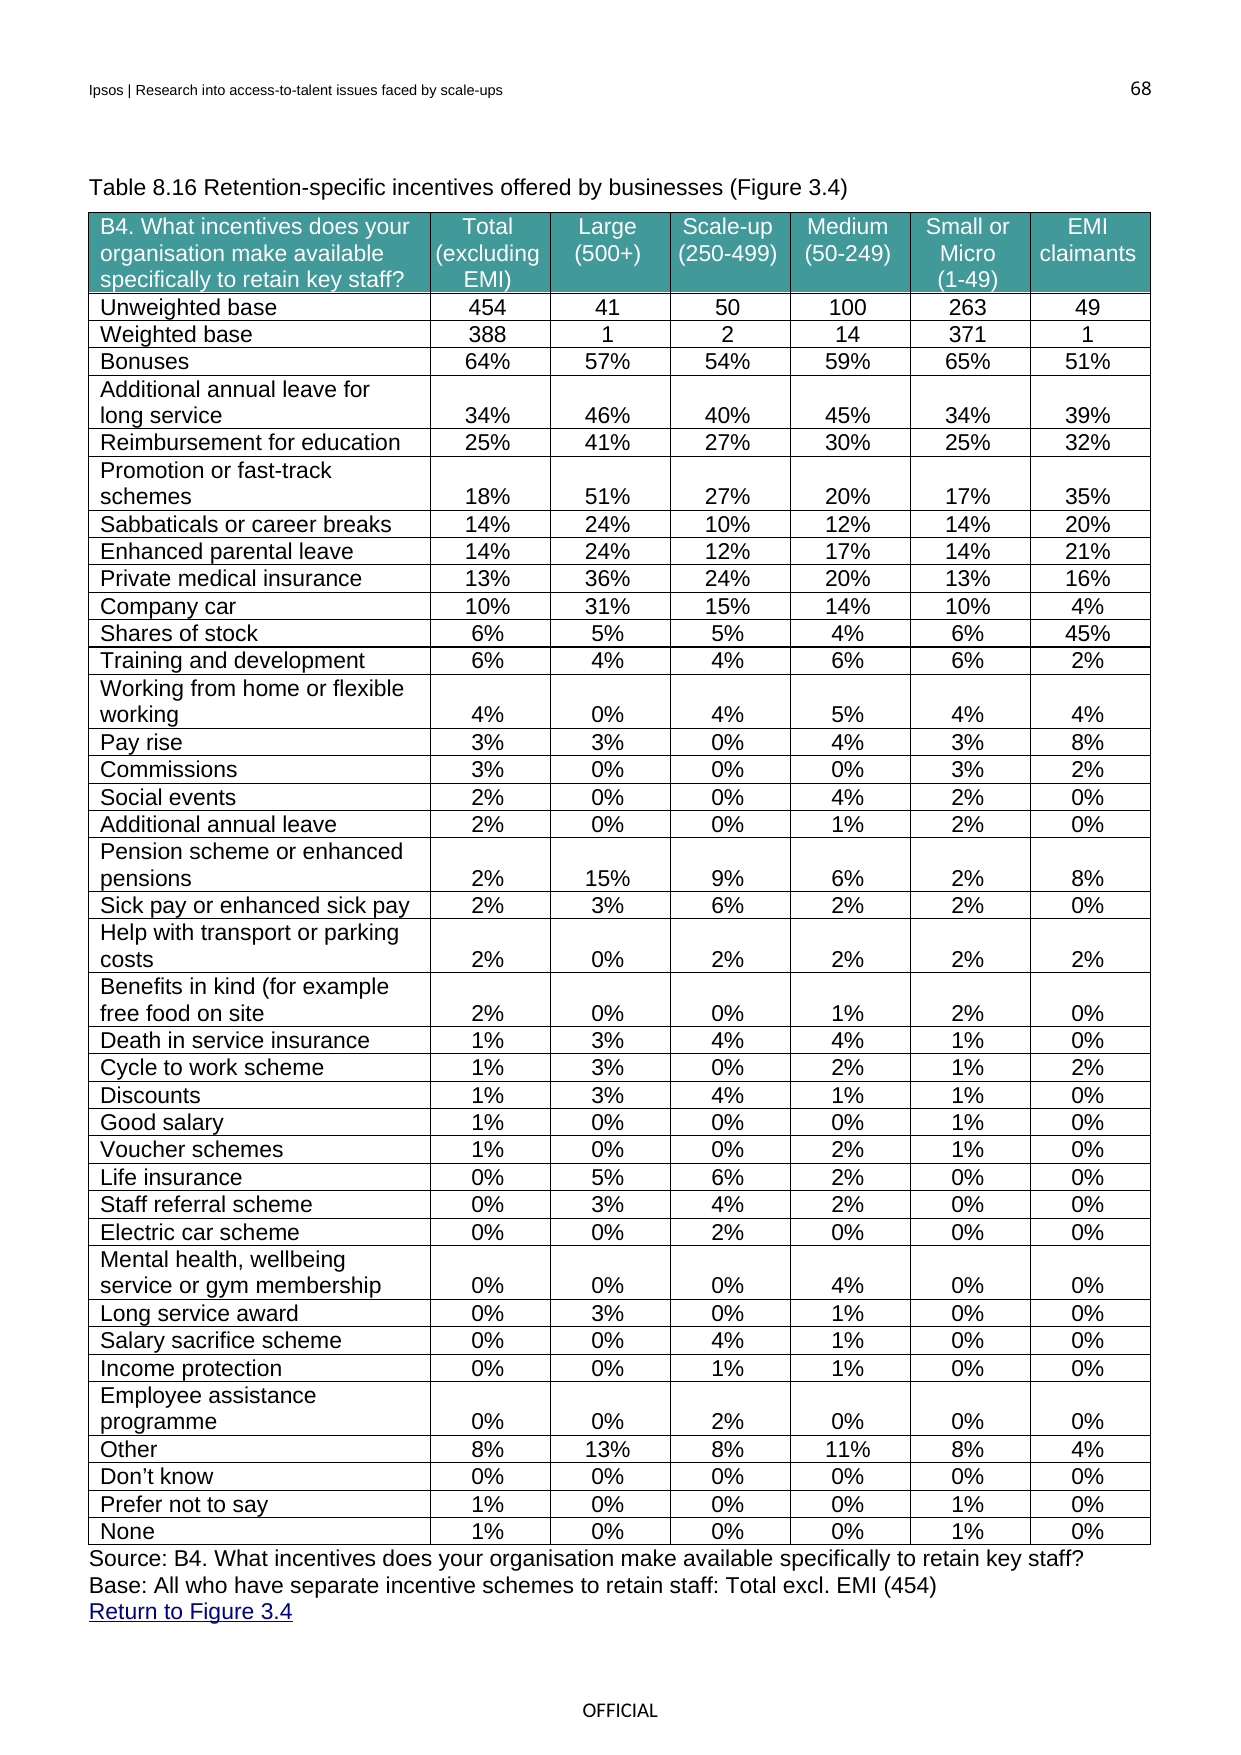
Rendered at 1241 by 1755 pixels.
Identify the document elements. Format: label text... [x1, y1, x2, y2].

table_cell 64% [431, 348, 550, 374]
table_cell 34% [911, 376, 1030, 428]
table_cell Additional annual leave [89, 811, 430, 837]
table_cell Salary sacrifice scheme [89, 1327, 430, 1353]
table_cell None [89, 1518, 430, 1544]
table_cell 0% [1031, 1518, 1150, 1544]
table_cell 4% [1031, 675, 1150, 728]
table_cell 6% [911, 648, 1030, 674]
table_cell 0% [1031, 1327, 1150, 1353]
table_cell 0% [791, 1463, 910, 1489]
table_cell 0% [911, 1355, 1030, 1381]
table_cell 4% [1031, 593, 1150, 619]
table_cell 6% [431, 620, 550, 646]
table_cell 2% [431, 973, 550, 1026]
table_cell 3% [431, 729, 550, 755]
text Base: All who have separate incentive schemes to retain staff: Total excl. EMI (454) [89, 1572, 1152, 1598]
table_cell 5% [671, 620, 790, 646]
table_cell Cycle to work scheme [89, 1054, 430, 1081]
table_cell Sabbaticals or career breaks [89, 511, 430, 537]
table_cell 2% [431, 838, 550, 891]
table_cell 1% [431, 1518, 550, 1544]
table_cell 13% [551, 1436, 670, 1462]
table_cell 2% [911, 811, 1030, 837]
table_cell 2% [791, 1136, 910, 1163]
table_cell 1% [791, 973, 910, 1026]
table_cell 454 [431, 294, 550, 320]
table_cell 1% [431, 1054, 550, 1081]
table_cell Life insurance [89, 1164, 430, 1190]
table_cell 6% [431, 648, 550, 674]
table_cell 4% [671, 1082, 790, 1108]
table_cell 3% [551, 1082, 670, 1108]
table_cell 0% [431, 1219, 550, 1245]
table_cell Long service award [89, 1300, 430, 1326]
table_header Total (excluding EMI) [431, 213, 550, 292]
subtitle Table 8.16 Retention-specific incentives offered by businesses (Figure 3.4) [89, 173, 1152, 200]
table_cell 14% [431, 538, 550, 564]
table_cell 8% [431, 1436, 550, 1462]
table_cell 10% [911, 593, 1030, 619]
table_cell 45% [1031, 620, 1150, 646]
table_cell 1% [911, 1136, 1030, 1163]
table_cell 1% [791, 1355, 910, 1381]
text Source: B4. What incentives does your organisation make available specifically to retain key staff? [89, 1545, 1152, 1572]
table_cell 263 [911, 294, 1030, 320]
table_cell 2% [671, 1382, 790, 1435]
table_cell 21% [1031, 538, 1150, 564]
table_cell 24% [671, 565, 790, 592]
table_cell 4% [791, 620, 910, 646]
table_cell 49 [1031, 294, 1150, 320]
table_cell 0% [671, 973, 790, 1026]
table_header EMI claimants [1031, 213, 1150, 292]
table_cell 34% [431, 376, 550, 428]
table_cell 3% [551, 729, 670, 755]
table_cell 65% [911, 348, 1030, 374]
table_cell 57% [551, 348, 670, 374]
table_cell 12% [671, 538, 790, 564]
table_cell 6% [791, 838, 910, 891]
table_cell 41 [551, 294, 670, 320]
table_cell 12% [791, 511, 910, 537]
table_cell 0% [911, 1382, 1030, 1435]
table_header B4. What incentives does your organisation make available specifically to retain key staff? [89, 213, 430, 292]
table_cell 3% [551, 1191, 670, 1218]
table_cell 2% [911, 973, 1030, 1026]
table_cell 6% [911, 620, 1030, 646]
table_cell 6% [671, 1164, 790, 1190]
table_cell 2% [671, 919, 790, 972]
table_cell 371 [911, 321, 1030, 347]
table_cell 0% [1031, 784, 1150, 810]
table_cell 4% [911, 675, 1030, 728]
table_cell 51% [1031, 348, 1150, 374]
table_cell 54% [671, 348, 790, 374]
table_cell 4% [671, 1327, 790, 1353]
table_cell 17% [791, 538, 910, 564]
table_cell 13% [911, 565, 1030, 592]
table_cell 0% [1031, 811, 1150, 837]
table_cell 0% [551, 919, 670, 972]
table_cell Private medical insurance [89, 565, 430, 592]
table_cell 0% [911, 1463, 1030, 1489]
table_cell Electric car scheme [89, 1219, 430, 1245]
table_cell 0% [791, 1382, 910, 1435]
table_cell 1% [791, 1082, 910, 1108]
table_header Large (500+) [551, 213, 670, 292]
table_cell Help with transport or parking costs [89, 919, 430, 972]
table_cell 1% [431, 1082, 550, 1108]
table_cell 45% [791, 376, 910, 428]
table_cell 0% [671, 1246, 790, 1299]
table_cell 0% [911, 1191, 1030, 1218]
table_cell 0% [671, 1300, 790, 1326]
table_cell 0% [671, 1463, 790, 1489]
table_cell Mental health, wellbeing service or gym membership [89, 1246, 430, 1299]
table_cell 0% [671, 756, 790, 782]
table_cell 50 [671, 294, 790, 320]
table_cell 0% [791, 1491, 910, 1517]
table_cell Good salary [89, 1109, 430, 1135]
table_cell 2% [1031, 919, 1150, 972]
table_cell 0% [1031, 973, 1150, 1026]
table_cell 2% [791, 919, 910, 972]
table_cell Staff referral scheme [89, 1191, 430, 1218]
table_cell 4% [1031, 1436, 1150, 1462]
table_cell 4% [671, 648, 790, 674]
table_cell 0% [431, 1463, 550, 1489]
table_cell 0% [551, 1219, 670, 1245]
table_cell 8% [671, 1436, 790, 1462]
table_cell 15% [551, 838, 670, 891]
table_cell 59% [791, 348, 910, 374]
table_cell 1% [911, 1518, 1030, 1544]
table_cell 8% [1031, 729, 1150, 755]
table_cell 3% [551, 892, 670, 918]
table_cell 2% [671, 1219, 790, 1245]
table_cell 0% [431, 1355, 550, 1381]
table_cell 2% [791, 1054, 910, 1081]
table_cell 0% [1031, 1027, 1150, 1053]
table_cell 4% [431, 675, 550, 728]
table_cell 0% [551, 1136, 670, 1163]
table_cell 0% [1031, 1136, 1150, 1163]
table_cell 3% [911, 729, 1030, 755]
table_cell 2% [911, 919, 1030, 972]
table_cell 0% [1031, 1463, 1150, 1489]
table_cell 0% [431, 1246, 550, 1299]
table_cell 4% [791, 1246, 910, 1299]
table_cell Bonuses [89, 348, 430, 374]
table_cell 3% [551, 1300, 670, 1326]
table_cell 4% [791, 1027, 910, 1053]
table_cell 4% [551, 648, 670, 674]
table_cell 0% [551, 675, 670, 728]
table_cell Enhanced parental leave [89, 538, 430, 564]
table_cell Training and development [89, 648, 430, 674]
table_cell 0% [551, 1382, 670, 1435]
table_cell 2% [791, 892, 910, 918]
table_cell 0% [1031, 1109, 1150, 1135]
table_cell 0% [791, 1109, 910, 1135]
table_cell 0% [1031, 1246, 1150, 1299]
table_cell 6% [671, 892, 790, 918]
table_cell 4% [791, 729, 910, 755]
table_cell 0% [551, 1463, 670, 1489]
table_cell Commissions [89, 756, 430, 782]
table_cell 15% [671, 593, 790, 619]
table_cell 1% [431, 1109, 550, 1135]
table_cell 14% [911, 511, 1030, 537]
table_cell 2% [1031, 756, 1150, 782]
table_cell 39% [1031, 376, 1150, 428]
table_cell 3% [551, 1054, 670, 1081]
text Return to Figure 3.4 [89, 1598, 1152, 1624]
table_cell 2% [431, 811, 550, 837]
table_cell 0% [1031, 1164, 1150, 1190]
table_cell 20% [791, 565, 910, 592]
table_cell 1% [791, 1327, 910, 1353]
table_cell 13% [431, 565, 550, 592]
table_cell Promotion or fast-track schemes [89, 457, 430, 509]
table_cell Pension scheme or enhanced pensions [89, 838, 430, 891]
table_cell 0% [671, 811, 790, 837]
table_cell 16% [1031, 565, 1150, 592]
table_cell 14% [791, 593, 910, 619]
table_cell 0% [431, 1327, 550, 1353]
table_cell 27% [671, 457, 790, 509]
table_cell Other [89, 1436, 430, 1462]
table_cell 0% [1031, 1355, 1150, 1381]
table_cell 0% [551, 1491, 670, 1517]
table_cell 2% [911, 784, 1030, 810]
table_cell 0% [431, 1164, 550, 1190]
table_cell 0% [1031, 1491, 1150, 1517]
table_cell 0% [1031, 1219, 1150, 1245]
table_cell 24% [551, 511, 670, 537]
table_cell 3% [431, 756, 550, 782]
table_cell 1% [791, 1300, 910, 1326]
table_cell 6% [791, 648, 910, 674]
table_cell 25% [431, 429, 550, 456]
table_cell 1% [431, 1491, 550, 1517]
table_cell 1% [431, 1136, 550, 1163]
table_cell 0% [1031, 1300, 1150, 1326]
table_cell 4% [791, 784, 910, 810]
table_cell 18% [431, 457, 550, 509]
table_cell 0% [671, 1109, 790, 1135]
table_header Scale-up (250-499) [671, 213, 790, 292]
table_cell 0% [671, 1136, 790, 1163]
table_cell 0% [1031, 1191, 1150, 1218]
table_cell 0% [671, 784, 790, 810]
table_cell 0% [1031, 892, 1150, 918]
table_cell 0% [911, 1246, 1030, 1299]
table_cell 2% [1031, 648, 1150, 674]
table_cell 0% [551, 1109, 670, 1135]
table_cell 2% [911, 838, 1030, 891]
table_cell 14 [791, 321, 910, 347]
table_cell Death in service insurance [89, 1027, 430, 1053]
table_cell Prefer not to say [89, 1491, 430, 1517]
table_cell Shares of stock [89, 620, 430, 646]
table_cell 0% [551, 1246, 670, 1299]
table_cell 100 [791, 294, 910, 320]
table_cell 0% [551, 811, 670, 837]
table_cell 0% [431, 1382, 550, 1435]
table_cell 1% [911, 1054, 1030, 1081]
table_cell 30% [791, 429, 910, 456]
table_cell Additional annual leave for long service [89, 376, 430, 428]
table_cell 1% [431, 1027, 550, 1053]
table_cell 1% [911, 1109, 1030, 1135]
table_cell 0% [911, 1327, 1030, 1353]
table_cell 31% [551, 593, 670, 619]
table_cell 3% [911, 756, 1030, 782]
table_cell 27% [671, 429, 790, 456]
table_cell 1% [911, 1082, 1030, 1108]
table_cell 0% [671, 1054, 790, 1081]
table_cell 2% [791, 1191, 910, 1218]
table_cell 46% [551, 376, 670, 428]
table_cell 0% [671, 1491, 790, 1517]
table_cell 0% [431, 1300, 550, 1326]
table_cell 32% [1031, 429, 1150, 456]
table_cell 0% [671, 1518, 790, 1544]
table_cell 10% [431, 593, 550, 619]
table_header Small or Micro (1-49) [911, 213, 1030, 292]
table_cell 25% [911, 429, 1030, 456]
table_cell Pay rise [89, 729, 430, 755]
table_cell 0% [911, 1164, 1030, 1190]
table_cell Social events [89, 784, 430, 810]
table_cell 14% [431, 511, 550, 537]
table_cell 0% [551, 973, 670, 1026]
table_cell 0% [1031, 1082, 1150, 1108]
table_cell Income protection [89, 1355, 430, 1381]
table_cell 8% [911, 1436, 1030, 1462]
table_cell 2% [431, 892, 550, 918]
table_cell 3% [551, 1027, 670, 1053]
table_cell 1% [671, 1355, 790, 1381]
table_cell 0% [791, 1518, 910, 1544]
table_cell Voucher schemes [89, 1136, 430, 1163]
table_cell 1% [911, 1027, 1030, 1053]
table_cell 2 [671, 321, 790, 347]
table_cell 51% [551, 457, 670, 509]
table_cell 2% [431, 919, 550, 972]
table_cell Working from home or flexible working [89, 675, 430, 728]
table_cell 14% [911, 538, 1030, 564]
table_cell 17% [911, 457, 1030, 509]
table_cell 4% [671, 1027, 790, 1053]
table_cell Company car [89, 593, 430, 619]
table_cell Unweighted base [89, 294, 430, 320]
table_cell 2% [791, 1164, 910, 1190]
table_cell 8% [1031, 838, 1150, 891]
table_cell Don’t know [89, 1463, 430, 1489]
table_cell 36% [551, 565, 670, 592]
table_cell 4% [671, 675, 790, 728]
table_cell 1 [551, 321, 670, 347]
table_cell Reimbursement for education [89, 429, 430, 456]
table_cell Discounts [89, 1082, 430, 1108]
table_cell 9% [671, 838, 790, 891]
table_cell 0% [551, 1355, 670, 1381]
table_cell 2% [1031, 1054, 1150, 1081]
table_cell 24% [551, 538, 670, 564]
table_cell 0% [791, 756, 910, 782]
table_cell Benefits in kind (for example free food on site [89, 973, 430, 1026]
table_cell 20% [1031, 511, 1150, 537]
table_cell 1 [1031, 321, 1150, 347]
table_cell Weighted base [89, 321, 430, 347]
table_cell 0% [911, 1219, 1030, 1245]
table_cell 0% [671, 729, 790, 755]
table_cell 11% [791, 1436, 910, 1462]
table_cell 35% [1031, 457, 1150, 509]
table_cell 0% [791, 1219, 910, 1245]
table_cell 2% [911, 892, 1030, 918]
table_cell 1% [791, 811, 910, 837]
table_header Medium (50-249) [791, 213, 910, 292]
table_cell 0% [911, 1300, 1030, 1326]
table_cell 0% [431, 1191, 550, 1218]
table_cell 1% [911, 1491, 1030, 1517]
table_cell 4% [671, 1191, 790, 1218]
table_cell 0% [1031, 1382, 1150, 1435]
table_cell 0% [551, 1518, 670, 1544]
table_cell 40% [671, 376, 790, 428]
table_cell 5% [551, 620, 670, 646]
table_cell 20% [791, 457, 910, 509]
table_cell 0% [551, 756, 670, 782]
table_cell Employee assistance programme [89, 1382, 430, 1435]
table_cell 41% [551, 429, 670, 456]
table_cell 2% [431, 784, 550, 810]
table_cell Sick pay or enhanced sick pay [89, 892, 430, 918]
table_cell 5% [791, 675, 910, 728]
table_cell 5% [551, 1164, 670, 1190]
table_cell 0% [551, 784, 670, 810]
table_cell 0% [551, 1327, 670, 1353]
table_cell 388 [431, 321, 550, 347]
table_cell 10% [671, 511, 790, 537]
